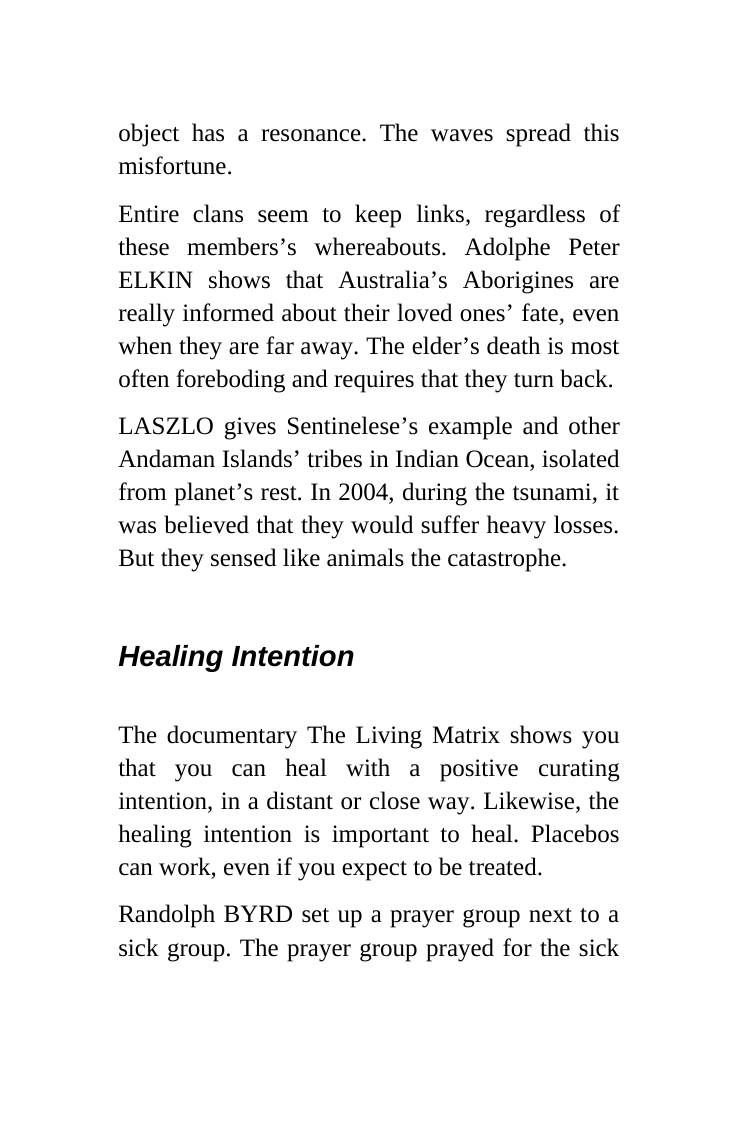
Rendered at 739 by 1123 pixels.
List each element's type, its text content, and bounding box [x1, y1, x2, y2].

text The documentary The Living Matrix shows you that you can heal with a positive curating intention, in a distant or close way. Likewise, the healing intention is important to heal. Placebos can work, even if you expect to be treated. [118, 720, 620, 881]
subtitle Healing Intention [118, 639, 620, 672]
text Entire clans seem to keep links, regardless of these members’s whereabouts. Adolphe Peter ELKIN shows that Australia’s Aborigines are really informed about their loved ones’ fate, even when they are far away. The elder’s death is most often foreboding and requires that they turn back. [118, 199, 620, 393]
text LASZLO gives Sentinelese’s example and other Andaman Islands’ tribes in Indian Ocean, isolated from planet’s rest. In 2004, during the tsunami, it was believed that they would suffer heavy losses. But they sensed like animals the catastrophe. [118, 411, 620, 572]
text Randolph BYRD set up a prayer group next to a sick group. The prayer group prayed for the sick [118, 899, 620, 961]
text object has a resonance. The waves spread this misfortune. [118, 118, 620, 180]
